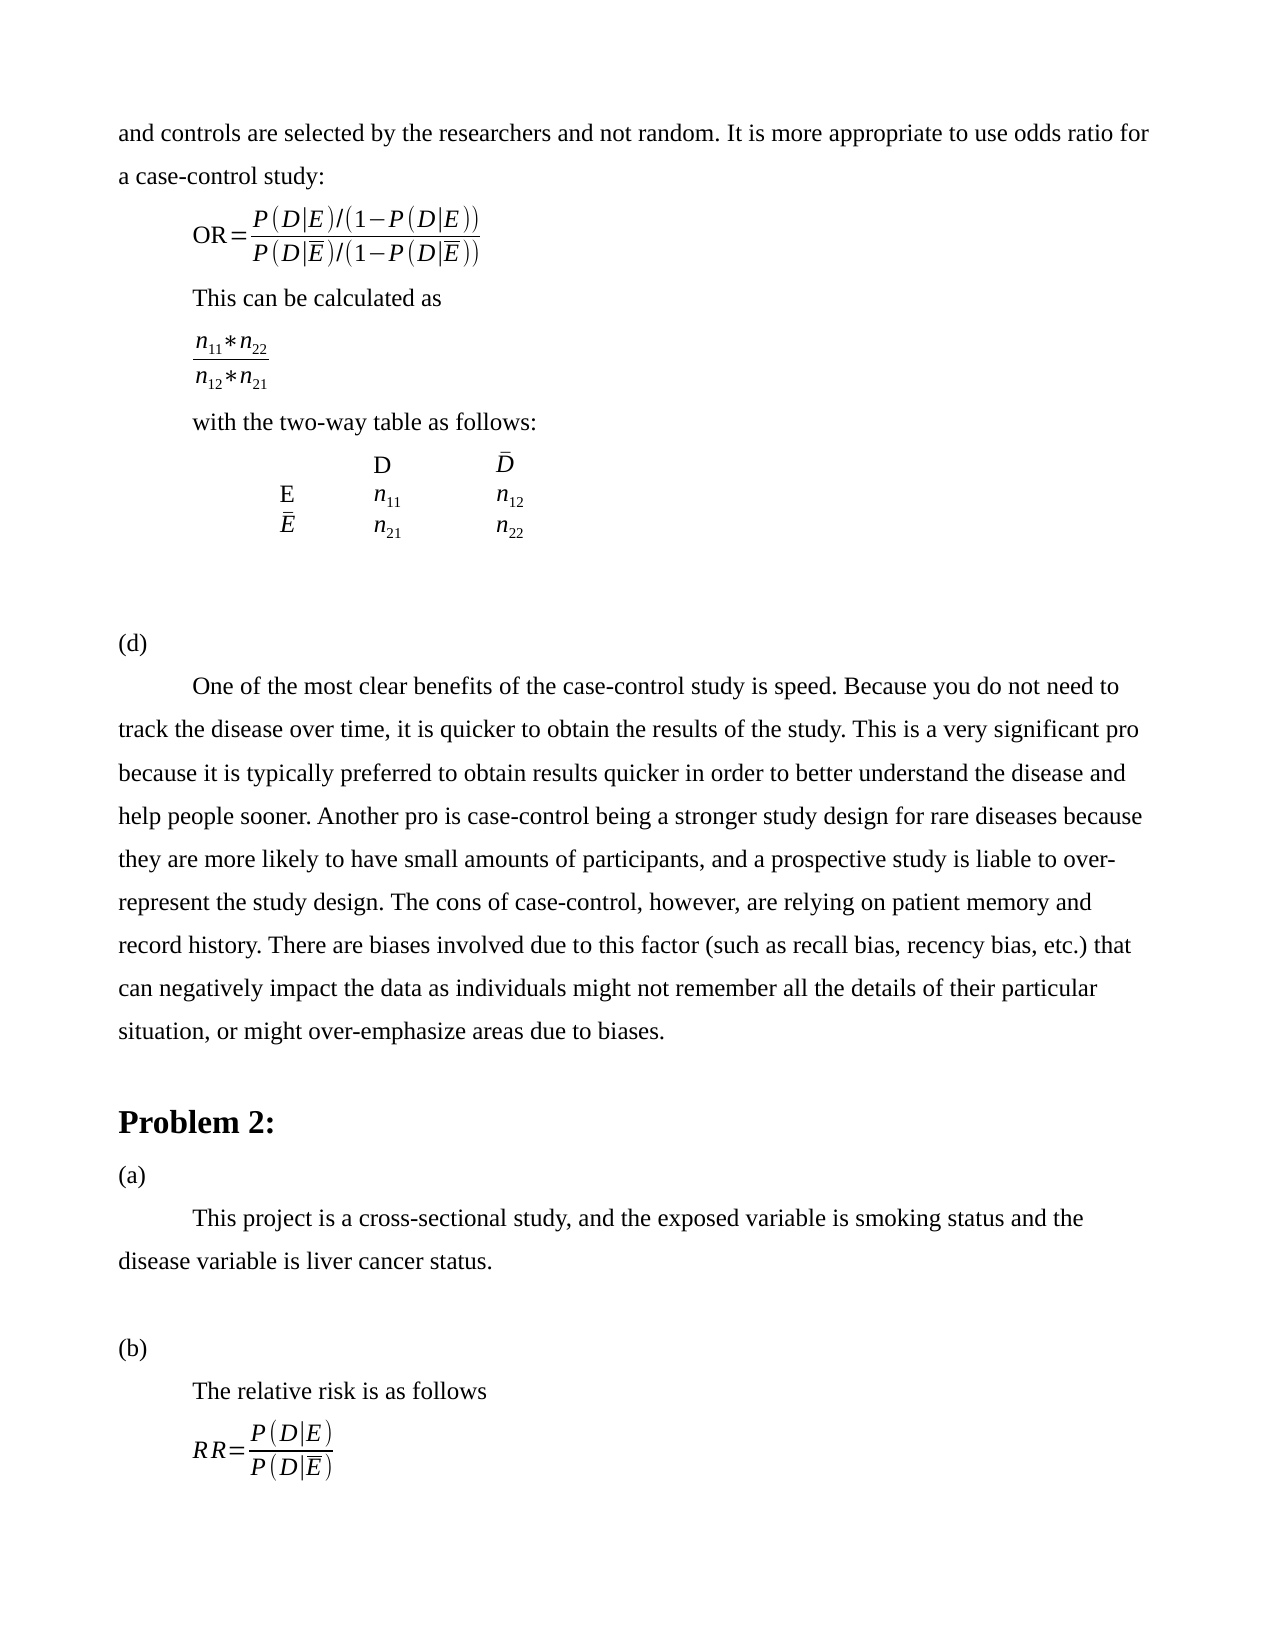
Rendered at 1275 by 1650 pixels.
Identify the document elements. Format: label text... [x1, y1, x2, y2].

text This can be calculated as [118, 283, 1157, 312]
table_cell [373, 511, 495, 542]
table_cell [495, 479, 570, 511]
text One of the most clear benefits of the case-control study is speed. Because you do not need to track the disease over time, it is quicker to obtain the results of the study. This is a very significant pro because it is typically preferred to obtain results quicker in order to better understand the disease and help people sooner. Another pro is case-control being a stronger study design for rare diseases because they are more likely to have small amounts of participants, and a prospective study is liable to over-represent the study design. The cons of case-control, however, are relying on patient memory and record history. There are biases involved due to this factor (such as recall bias, recency bias, etc.) that can negatively impact the data as individuals might not remember all the details of their particular situation, or might over-emphasize areas due to biases. [118, 671, 1157, 1045]
table_cell [373, 479, 495, 511]
text The relative risk is as follows [118, 1376, 1157, 1404]
table_header D [373, 450, 495, 479]
text and controls are selected by the researchers and not random. It is more appropriate to use odds ratio for a case-control study: [118, 118, 1157, 190]
text (b) [118, 1333, 1157, 1361]
table_cell E [279, 479, 373, 511]
table_cell [495, 511, 570, 542]
text with the two-way table as follows: [118, 407, 1157, 436]
text Problem 2: [118, 1103, 1157, 1141]
table_header [279, 450, 373, 479]
text (a) [118, 1160, 1157, 1189]
text This project is a cross-sectional study, and the exposed variable is smoking status and the disease variable is liver cancer status. [118, 1203, 1157, 1275]
table_header [495, 450, 570, 479]
table_cell [279, 511, 373, 542]
text (d) [118, 628, 1157, 657]
